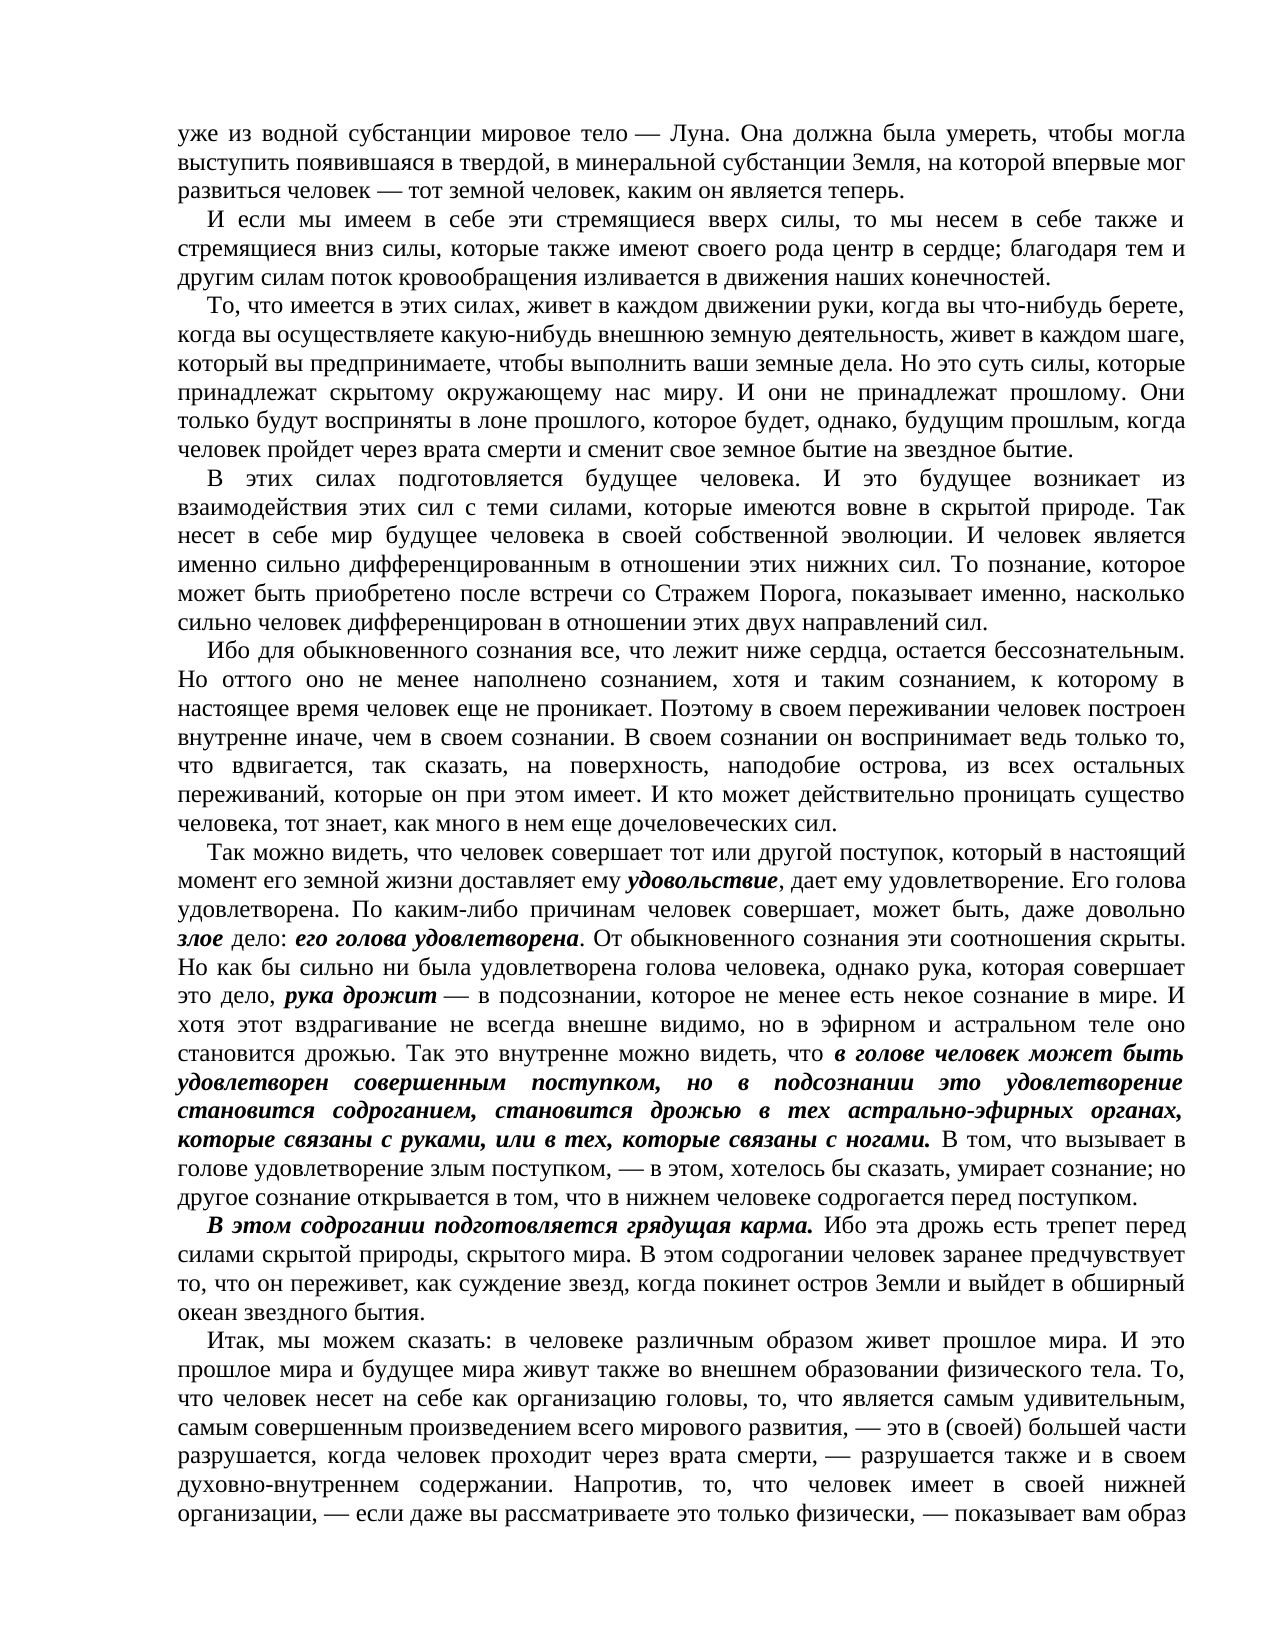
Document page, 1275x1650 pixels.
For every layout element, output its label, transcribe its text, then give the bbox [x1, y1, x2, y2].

text То, что имеется в этих силах, живет в каждом движении руки, когда вы что-нибудь берете, когда вы осуществляете какую-нибудь внешнюю земную деятельность, живет в каждом шаге, который вы предпринимаете, чтобы выполнить ваши земные дела. Но это суть силы, которые принадлежат скрытому окружающему нас миру. И они не принадлежат прошлому. Они только будут восприняты в лоне прошлого, которое будет, однако, будущим прошлым, когда человек пройдет через врата смерти и сменит свое земное бытие на звездное бытие. [177, 291, 1186, 463]
text уже из водной субстанции мировое тело — Луна. Она должна была умереть, чтобы могла выступить появившаяся в твердой, в минеральной субстанции Земля, на которой впервые мог развиться человек — тот земной человек, каким он является теперь. [177, 118, 1186, 204]
text Итак, мы можем сказать: в человеке различным образом живет прошлое мира. И это прошлое мира и будущее мира живут также во внешнем образовании физического тела. То, что человек несет на себе как организацию головы, то, что является самым удивительным, самым совершенным произведением всего мирового развития, — это в (своей) большей части разрушается, когда человек проходит через врата смерти, — разрушается также и в своем духовно-внутреннем содержании. Напротив, то, что человек имеет в своей нижней организации, — если даже вы рассматриваете это только физически, — показывает вам образ [177, 1326, 1186, 1527]
text В этом содрогании подготовляется грядущая карма. Ибо эта дрожь есть трепет перед силами скрытой природы, скрытого мира. В этом содрогании человек заранее предчувствует то, что он переживет, как суждение звезд, когда покинет остров Земли и выйдет в обширный океан звездного бытия. [177, 1211, 1186, 1326]
text Так можно видеть, что человек совершает тот или другой поступок, который в настоящий момент его земной жизни доставляет ему удовольствие, дает ему удовлетворение. Его голова удовлетворена. По каким-либо причинам человек совершает, может быть, даже довольно злое дело: его голова удовлетворена. От обыкновенного сознания эти соотношения скрыты. Но как бы сильно ни была удовлетворена голова человека, однако рука, которая совершает это дело, рука дрожит — в подсознании, которое не менее есть некое сознание в мире. И хотя этот вздрагивание не всегда внешне видимо, но в эфирном и астральном теле оно становится дрожью. Так это внутренне можно видеть, что в голове человек может быть удовлетворен совершенным поступком, но в подсознании это удовлетворение становится содроганием, становится дрожью в тех астрально-эфирных органах, которые связаны с руками, или в тех, которые связаны с ногами. В том, что вызывает в голове удовлетворение злым поступком, — в этом, хотелось бы сказать, умирает сознание; но другое сознание открывается в том, что в нижнем человеке содрогается перед поступком. [177, 837, 1186, 1211]
text Ибо для обыкновенного сознания все, что лежит ниже сердца, остается бессознательным. Но оттого оно не менее наполнено сознанием, хотя и таким сознанием, к которому в настоящее время человек еще не проникает. Поэтому в своем переживании человек построен внутренне иначе, чем в своем сознании. В своем сознании он воспринимает ведь только то, что вдвигается, так сказать, на поверхность, наподобие острова, из всех остальных переживаний, которые он при этом имеет. И кто может действительно проницать существо человека, тот знает, как много в нем еще дочеловеческих сил. [177, 636, 1186, 837]
text В этих силах подготовляется будущее человека. И это будущее возникает из взаимодействия этих сил с теми силами, которые имеются вовне в скрытой природе. Так несет в себе мир будущее человека в своей собственной эволюции. И человек является именно сильно дифференцированным в отношении этих нижних сил. То познание, которое может быть приобретено после встречи со Стражем Порога, показывает именно, насколько сильно человек дифференцирован в отношении этих двух направлений сил. [177, 463, 1186, 636]
text И если мы имеем в себе эти стремящиеся вверх силы, то мы несем в себе также и стремящиеся вниз силы, которые также имеют своего рода центр в сердце; благодаря тем и другим силам поток кровообращения изливается в движения наших конечностей. [177, 204, 1186, 291]
